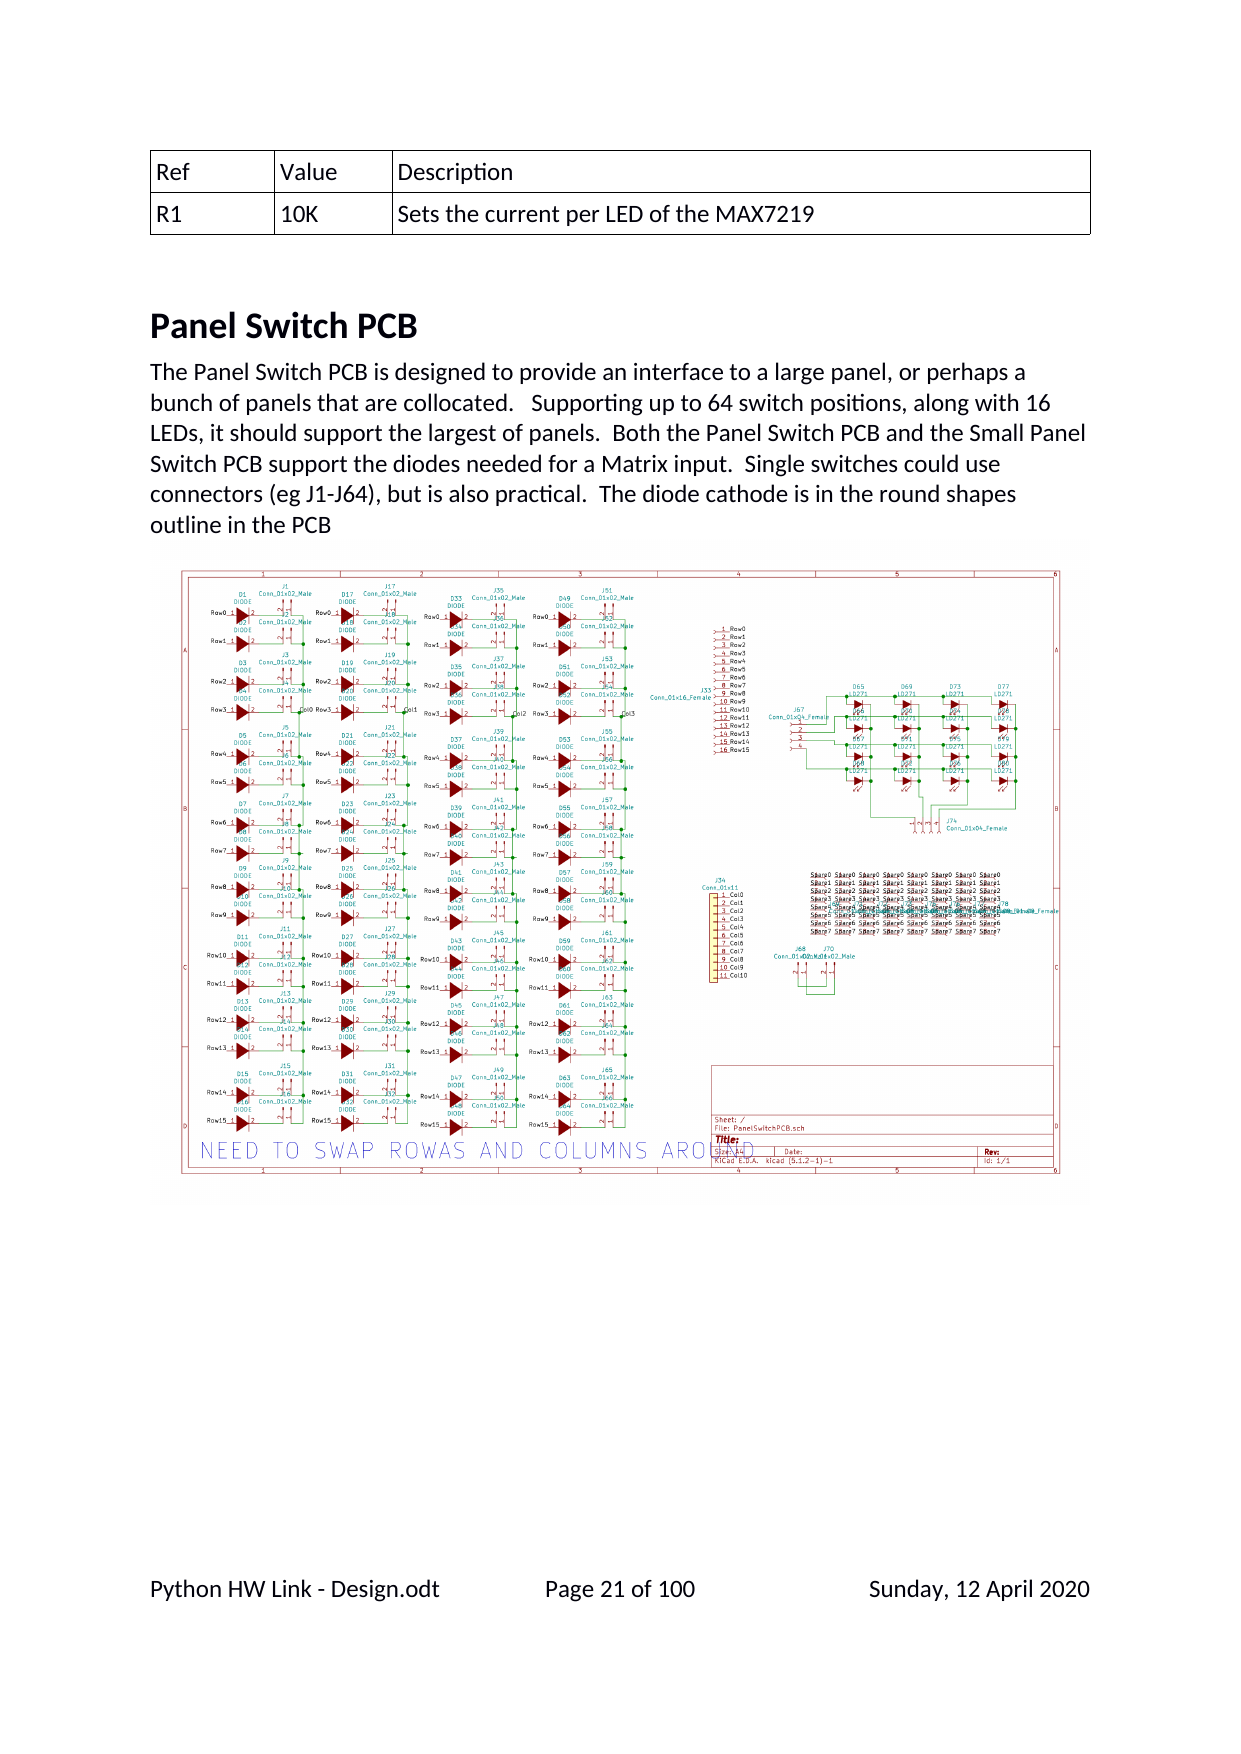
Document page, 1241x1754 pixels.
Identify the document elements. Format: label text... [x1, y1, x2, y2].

table_cell Sets the current per LED of the MAX7219 [393, 193, 1090, 234]
table_cell R1 [151, 193, 274, 234]
table_header Ref [151, 151, 274, 192]
table_header Description [393, 151, 1090, 192]
text The Panel Switch PCB is designed to provide an interface to a large panel, or perhaps a bunch of panels that are collocated. Supporting up to 64 switch positions, along with 16 LEDs, it should support the largest of panels. Both the Panel Switch PCB and the Small Panel Switch PCB support the diodes needed for a Matrix input. Single switches could use connectors (eg J1-J64), but is also practical. The diode cathode is in the round shapes outline in the PCB [150, 356, 1090, 539]
subtitle Panel Switch PCB [150, 302, 1090, 348]
table_header Value [275, 151, 392, 192]
picture [150, 539, 1091, 1205]
table_cell 10K [275, 193, 392, 234]
